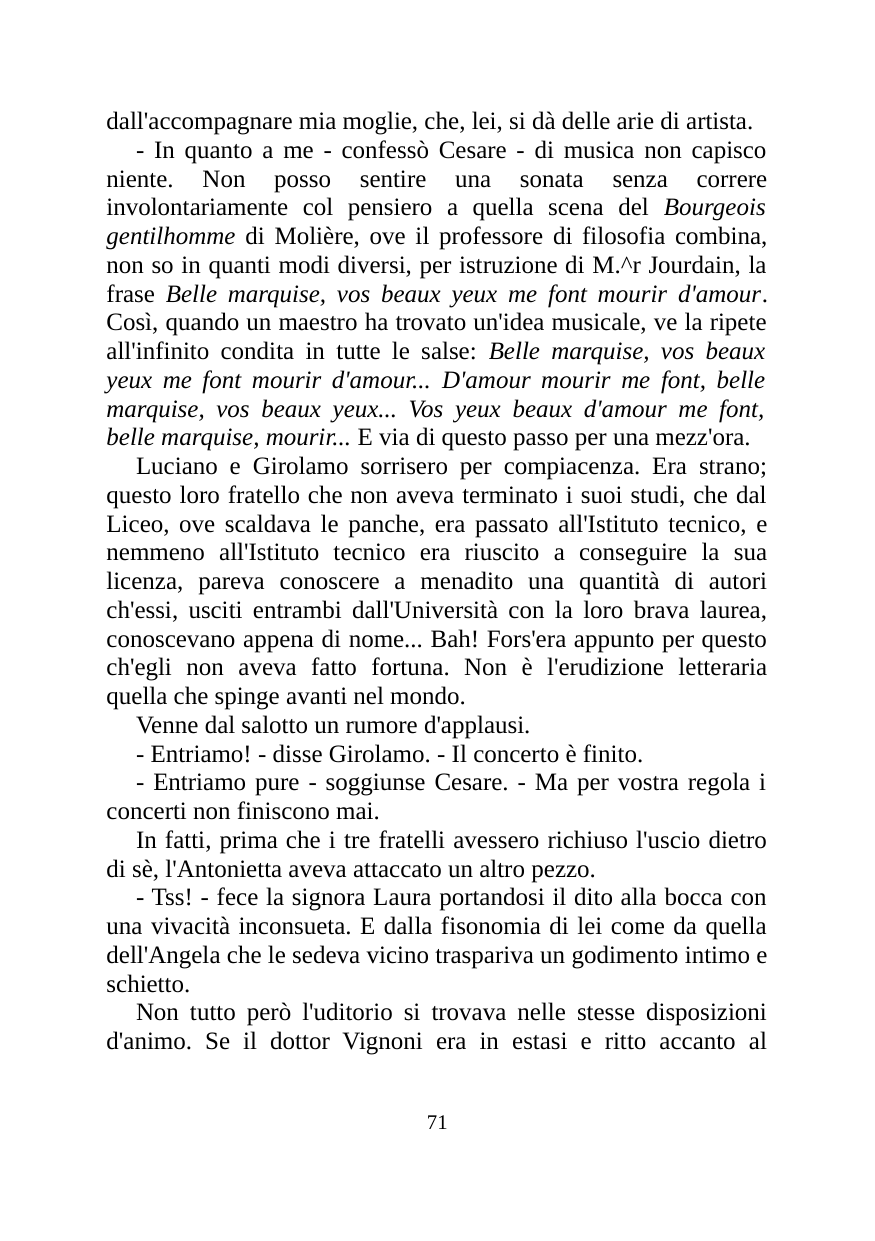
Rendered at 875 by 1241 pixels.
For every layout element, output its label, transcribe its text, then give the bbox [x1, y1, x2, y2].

text - Entriamo pure - soggiunse Cesare. - Ma per vostra regola i concerti non finiscono mai. [106, 767, 768, 825]
text - Entriamo! - disse Girolamo. - Il concerto è finito. [106, 739, 768, 767]
text dall'accompagnare mia moglie, che, lei, si dà delle arie di artista. [106, 106, 768, 135]
text Non tutto però l'uditorio si trovava nelle stesse disposizioni d'animo. Se il dottor Vignoni era in estasi e ritto accanto al [106, 997, 768, 1055]
text Venne dal salotto un rumore d'applausi. [106, 710, 768, 739]
text Luciano e Girolamo sorrisero per compiacenza. Era strano; questo loro fratello che non aveva terminato i suoi studi, che dal Liceo, ove scaldava le panche, era passato all'Istituto tecnico, e nemmeno all'Istituto tecnico era riuscito a conseguire la sua licenza, pareva conoscere a menadito una quantità di autori ch'essi, usciti entrambi dall'Università con la loro brava laurea, conoscevano appena di nome... Bah! Fors'era appunto per questo ch'egli non aveva fatto fortuna. Non è l'erudizione letteraria quella che spinge avanti nel mondo. [106, 451, 768, 710]
text In fatti, prima che i tre fratelli avessero richiuso l'uscio dietro di sè, l'Antonietta aveva attaccato un altro pezzo. [106, 825, 768, 882]
text - Tss! - fece la signora Laura portandosi il dito alla bocca con una vivacità inconsueta. E dalla fisonomia di lei come da quella dell'Angela che le sedeva vicino traspariva un godimento intimo e schietto. [106, 882, 768, 997]
text - In quanto a me - confessò Cesare - di musica non capisco niente. Non posso sentire una sonata senza correre involontariamente col pensiero a quella scena del Bourgeois gentilhomme di Molière, ove il professore di filosofia combina, non so in quanti modi diversi, per istruzione di M.^r Jourdain, la frase Belle marquise, vos beaux yeux me font mourir d'amour. Così, quando un maestro ha trovato un'idea musicale, ve la ripete all'infinito condita in tutte le salse: Belle marquise, vos beaux yeux me font mourir d'amour... D'amour mourir me font, belle marquise, vos beaux yeux... Vos yeux beaux d'amour me font, belle marquise, mourir... E via di questo passo per una mezz'ora. [106, 135, 768, 451]
